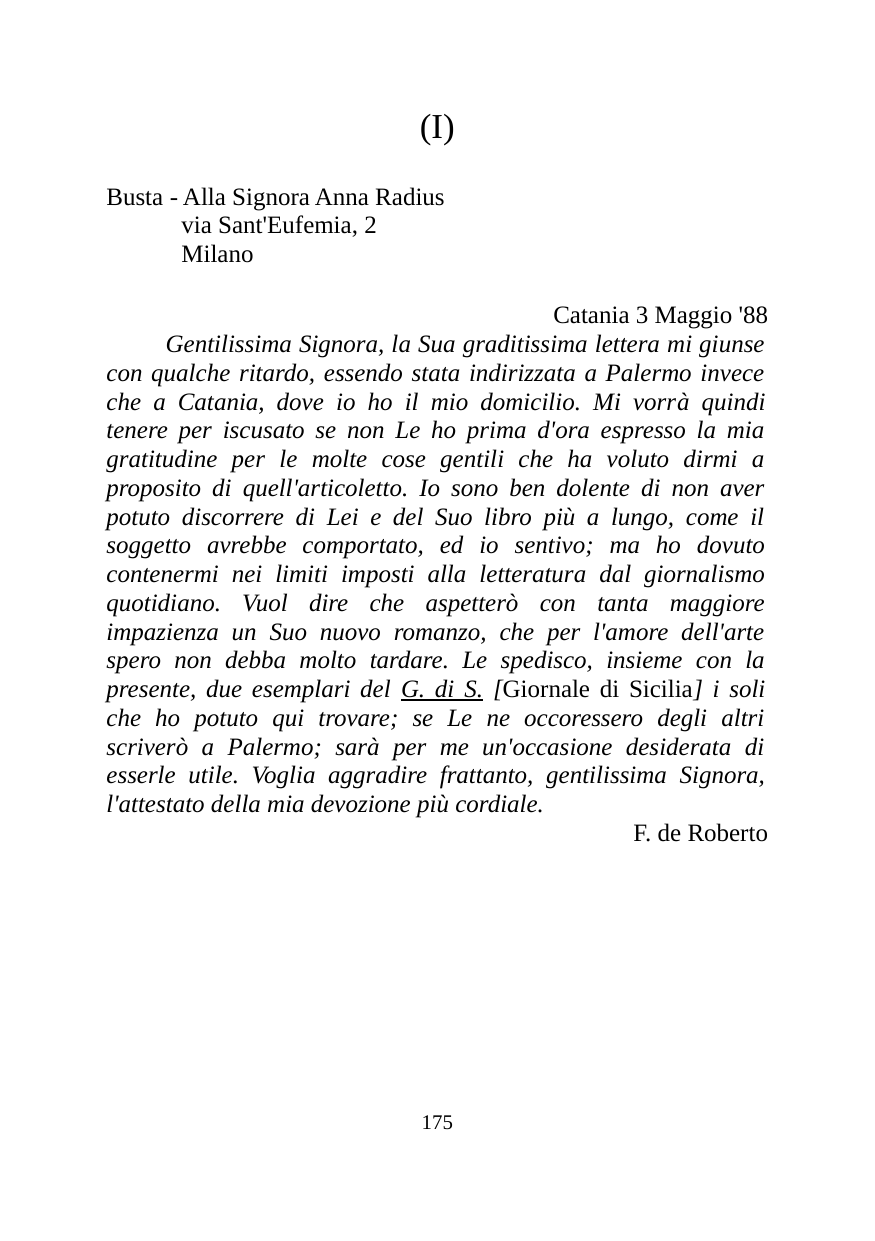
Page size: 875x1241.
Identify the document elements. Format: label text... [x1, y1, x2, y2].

text Gentilissima Signora, la Sua graditissima lettera mi giunse con qualche ritardo, essendo stata indirizzata a Palermo invece che a Catania, dove io ho il mio domicilio. Mi vorrà quindi tenere per iscusato se non Le ho prima d'ora espresso la mia gratitudine per le molte cose gentili che ha voluto dirmi a proposito di quell'articoletto. Io sono ben dolente di non aver potuto discorrere di Lei e del Suo libro più a lungo, come il soggetto avrebbe comportato, ed io sentivo; ma ho dovuto contenermi nei limiti imposti alla letteratura dal giornalismo quotidiano. Vuol dire che aspetterò con tanta maggiore impazienza un Suo nuovo romanzo, che per l'amore dell'arte spero non debba molto tardare. Le spedisco, insieme con la presente, due esemplari del G. di S. [Giornale di Sicilia] i soli che ho potuto qui trovare; se Le ne occoressero degli altri scriverò a Palermo; sarà per me un'occasione desiderata di esserle utile. Voglia aggradire frattanto, gentilissima Signora, l'attestato della mia devozione più cordiale. [106, 329, 768, 818]
text Catania 3 Maggio '88 [106, 301, 768, 329]
text Busta - Alla Signora Anna Radius [106, 182, 768, 211]
subtitle (I) [106, 106, 768, 146]
text Milano [106, 239, 768, 268]
text F. de Roberto [106, 818, 768, 847]
text via Sant'Eufemia, 2 [106, 211, 768, 239]
